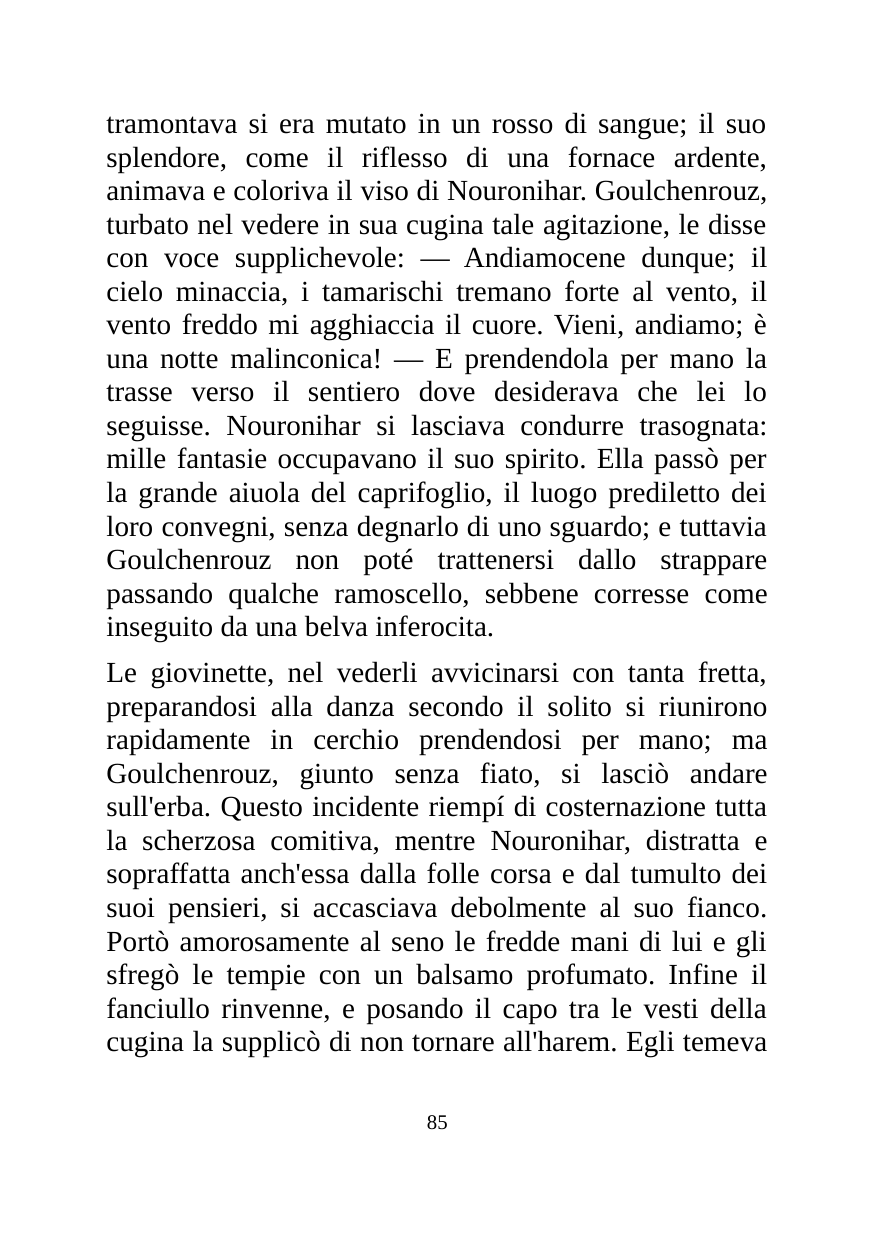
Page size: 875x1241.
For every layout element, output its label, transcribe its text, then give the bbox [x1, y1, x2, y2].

text Le giovinette, nel vederli avvicinarsi con tanta fretta, preparandosi alla danza secondo il solito si riunirono rapidamente in cerchio prendendosi per mano; ma Goulchenrouz, giunto senza fiato, si lasciò andare sull'erba. Questo incidente riempí di costernazione tutta la scherzosa comitiva, mentre Nouronihar, distratta e sopraffatta anch'essa dalla folle corsa e dal tumulto dei suoi pensieri, si accasciava debolmente al suo fianco. Portò amorosamente al seno le fredde mani di lui e gli sfregò le tempie con un balsamo profumato. Infine il fanciullo rinvenne, e posando il capo tra le vesti della cugina la supplicò di non tornare all'harem. Egli temeva [106, 655, 768, 1058]
text tramontava si era mutato in un rosso di sangue; il suo splendore, come il riflesso di una fornace ardente, animava e coloriva il viso di Nouronihar. Goulchenrouz, turbato nel vedere in sua cugina tale agitazione, le disse con voce supplichevole: — Andiamocene dunque; il cielo minaccia, i tamarischi tremano forte al vento, il vento freddo mi agghiaccia il cuore. Vieni, andiamo; è una notte malinconica! — E prendendola per mano la trasse verso il sentiero dove desiderava che lei lo seguisse. Nouronihar si lasciava condurre trasognata: mille fantasie occupavano il suo spirito. Ella passò per la grande aiuola del caprifoglio, il luogo prediletto dei loro convegni, senza degnarlo di uno sguardo; e tuttavia Goulchenrouz non poté trattenersi dallo strappare passando qualche ramoscello, sebbene corresse come inseguito da una belva inferocita. [106, 106, 768, 643]
